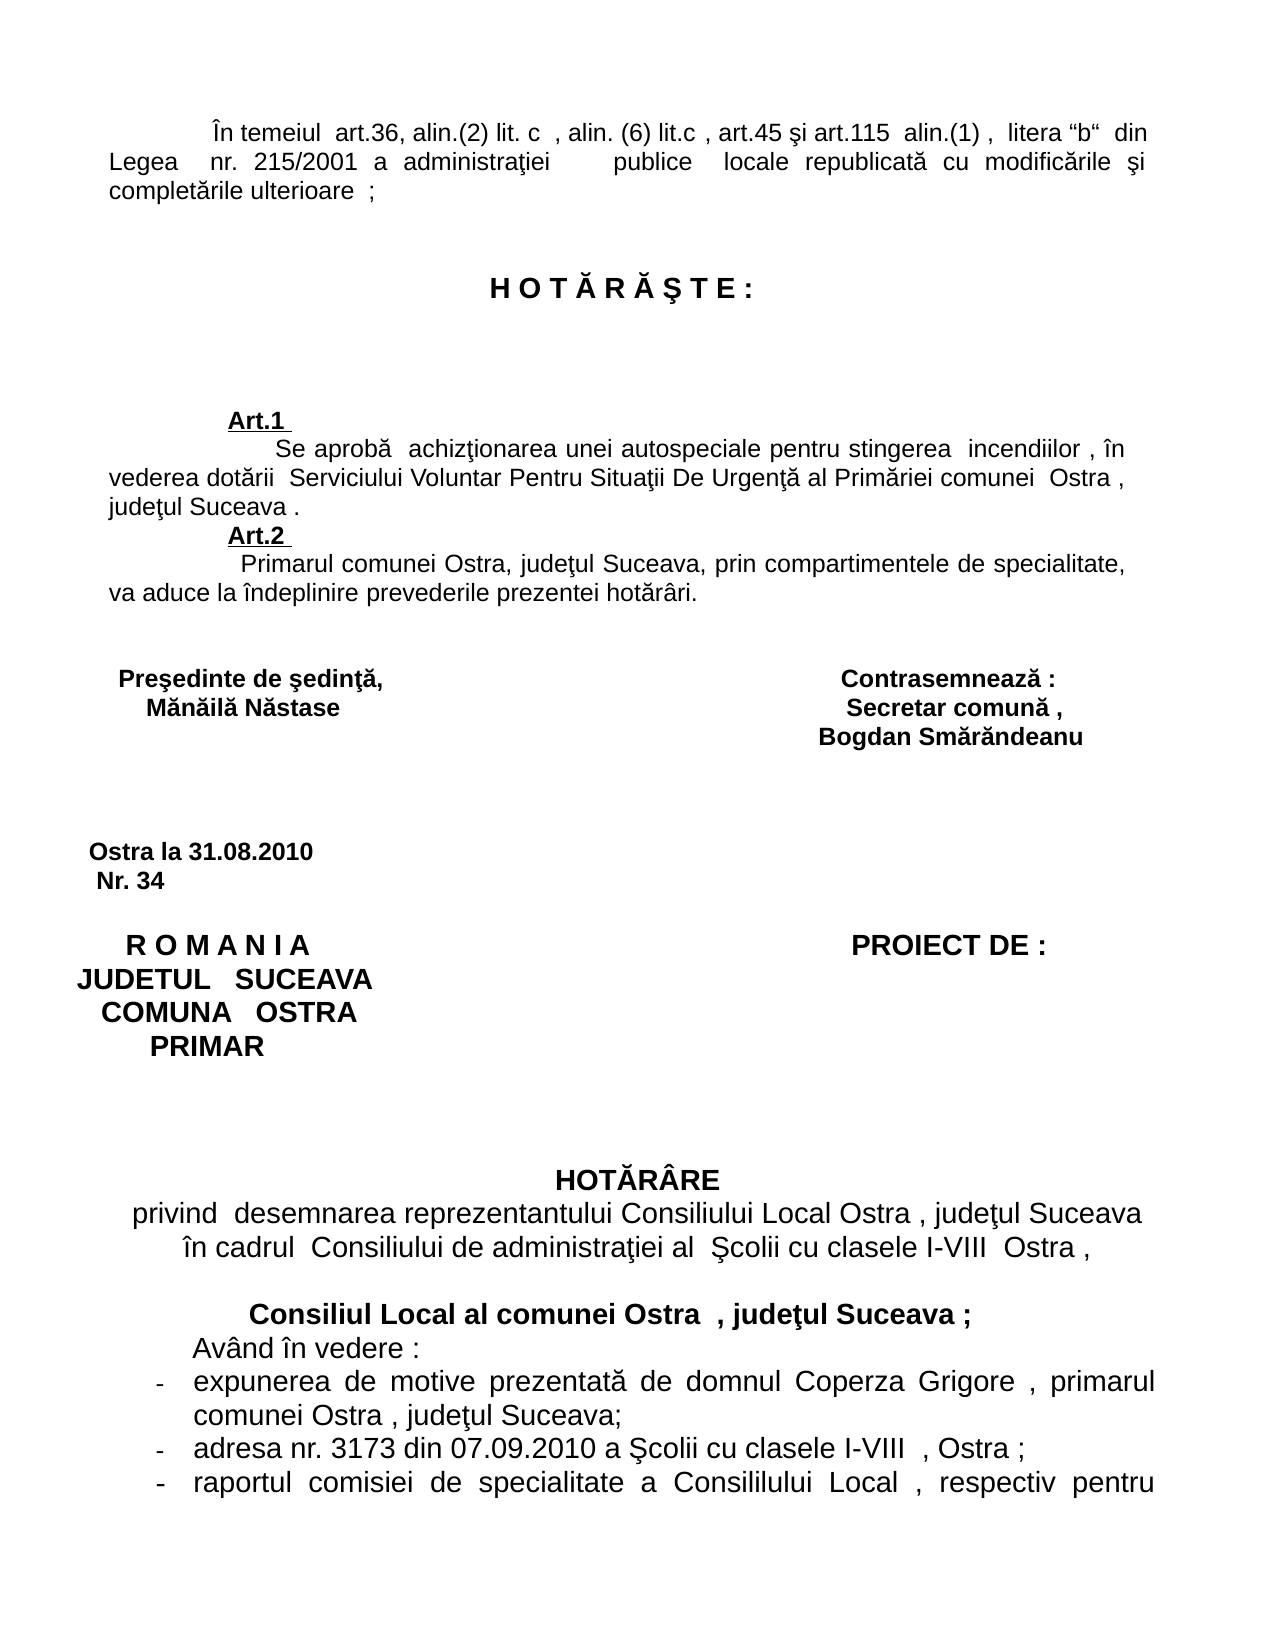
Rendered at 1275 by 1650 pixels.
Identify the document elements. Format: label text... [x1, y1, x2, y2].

text Primarul comunei Ostra, judeţul Suceava, prin compartimentele de specialitate, va aduce la îndeplinire prevederile prezentei hotărâri. [109, 549, 1127, 607]
text HOTĂRÂRE [118, 1163, 1157, 1196]
text PRIMAR [44, 1029, 1127, 1062]
text Ostra la 31.08.2010 [88, 837, 1146, 866]
text Consiliul Local al comunei Ostra , judeţul Suceava ; [118, 1297, 1157, 1331]
list adresa nr. 3173 din 07.09.2010 a Şcolii cu clasele I-VIII , Ostra ; [156, 1431, 1157, 1465]
text H O T Ă R Ă Ş T E : [109, 271, 1127, 305]
list raportul comisiei de specialitate a Consililului Local , respectiv pentru [156, 1465, 1157, 1498]
subtitle JUDETUL SUCEAVA [44, 962, 1127, 995]
subtitle Art.1 [109, 406, 1127, 434]
text Preşedinte de şedinţă, Contrasemnează : [118, 664, 1146, 693]
text Mănăilă Năstase Secretar comună , [118, 693, 1146, 722]
text privind desemnarea reprezentantului Consiliului Local Ostra , judeţul Suceava în cadrul Consiliului de administraţiei al Şcolii cu clasele I-VIII Ostra , [118, 1196, 1157, 1263]
list expunerea de motive prezentată de domnul Coperza Grigore , primarul comunei Ostra , judeţul Suceava; [156, 1364, 1157, 1431]
text R O M A N I A PROIECT DE : [118, 928, 1127, 962]
text Bogdan Smărăndeanu [118, 722, 1146, 751]
text Art.2 [109, 521, 1127, 549]
text În temeiul art.36, alin.(2) lit. c , alin. (6) lit.c , art.45 şi art.115 alin.(1) , litera “b“ din Legea nr. 215/2001 a administraţiei publice locale republicată cu modificările şi completările ulterioare ; [118, 118, 1157, 204]
text Nr. 34 [71, 866, 1146, 894]
text COMUNA OSTRA [44, 995, 1127, 1029]
text Având în vedere : [118, 1331, 1157, 1364]
text Se aprobă achizţionarea unei autospeciale pentru stingerea incendiilor , în vederea dotării Serviciului Voluntar Pentru Situaţii De Urgenţă al Primăriei comunei Ostra , judeţul Suceava . [46, 434, 1127, 521]
